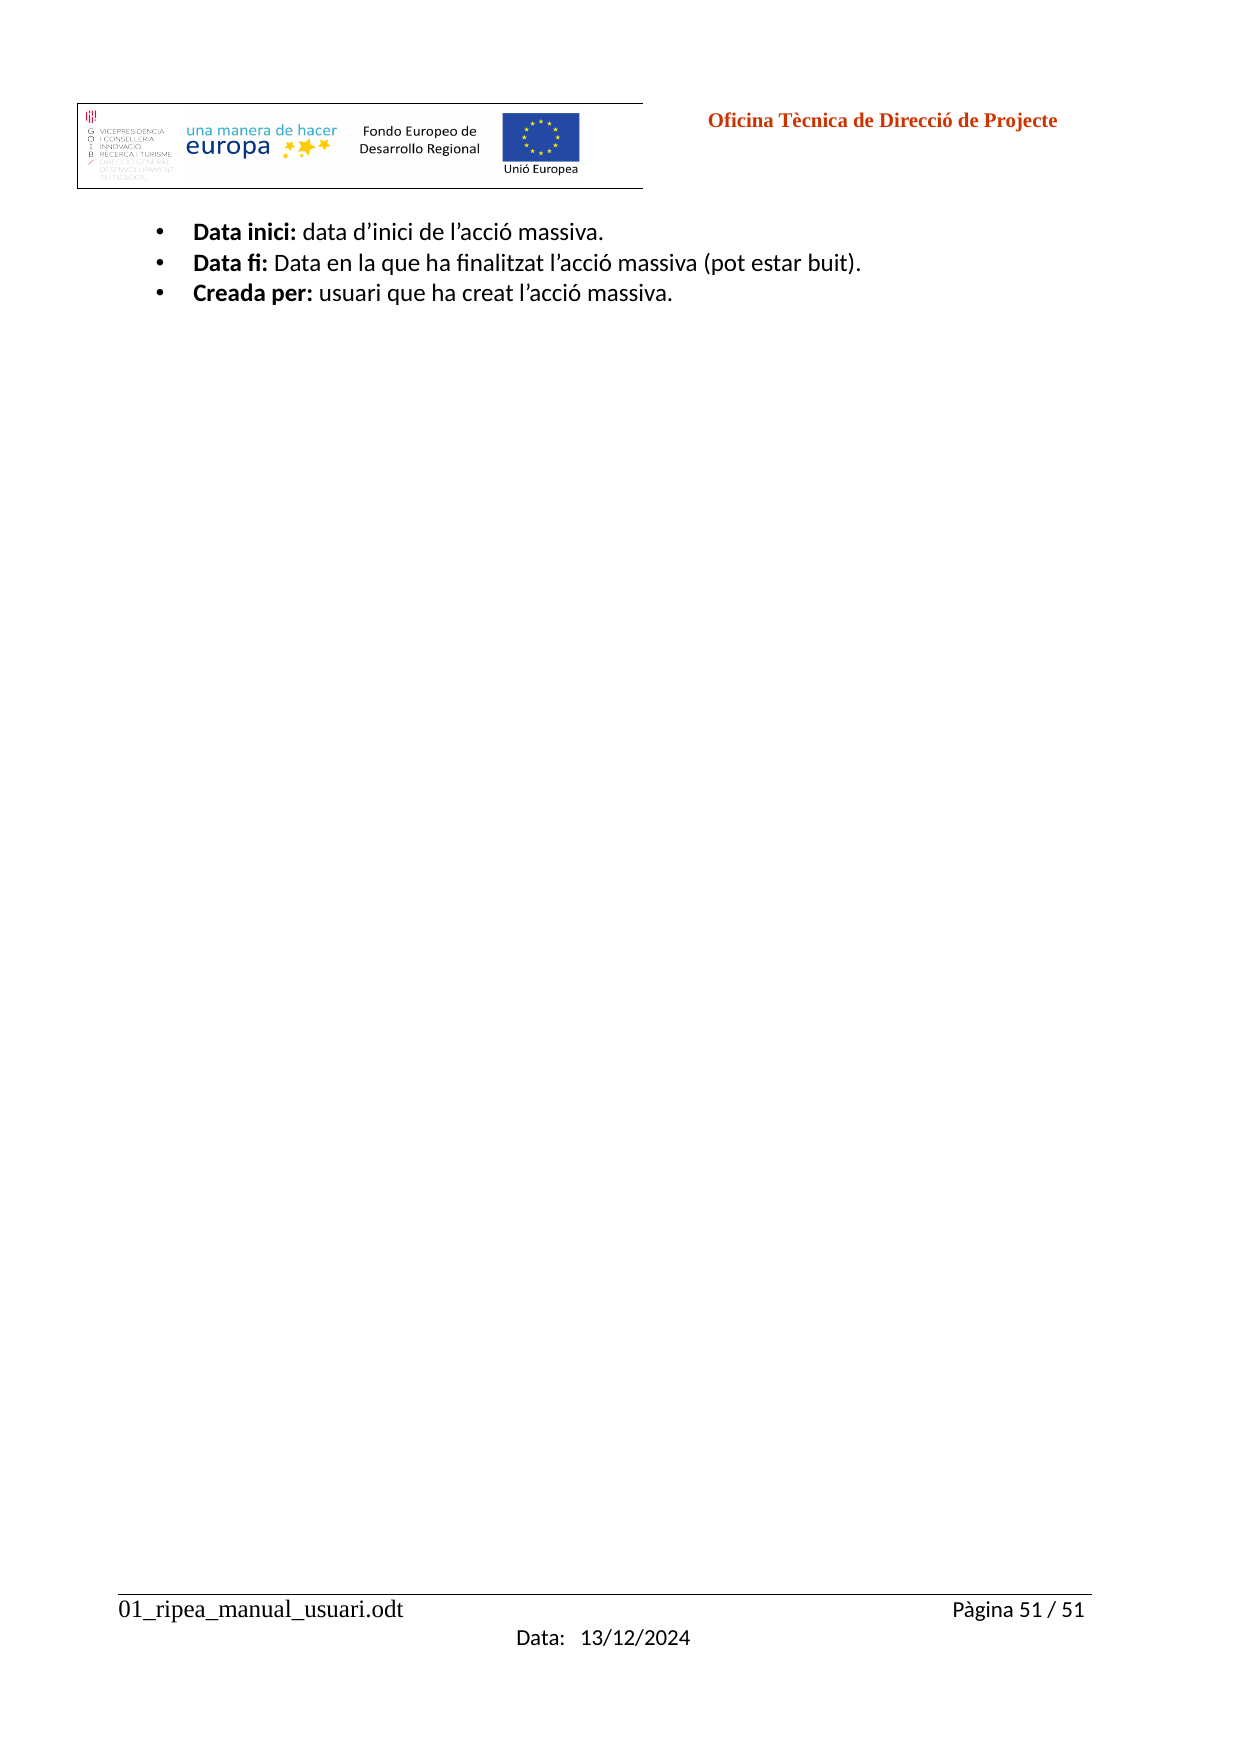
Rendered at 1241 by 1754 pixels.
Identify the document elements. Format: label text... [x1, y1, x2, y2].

picture [82, 108, 178, 182]
list Data inici: data d’inici de l’acció massiva. [156, 216, 1122, 247]
list Data fi: Data en la que ha finalitzat l’acció massiva (pot estar buit). [156, 247, 1122, 277]
picture [184, 108, 585, 182]
list Creada per: usuari que ha creat l’acció massiva. [156, 277, 1122, 308]
